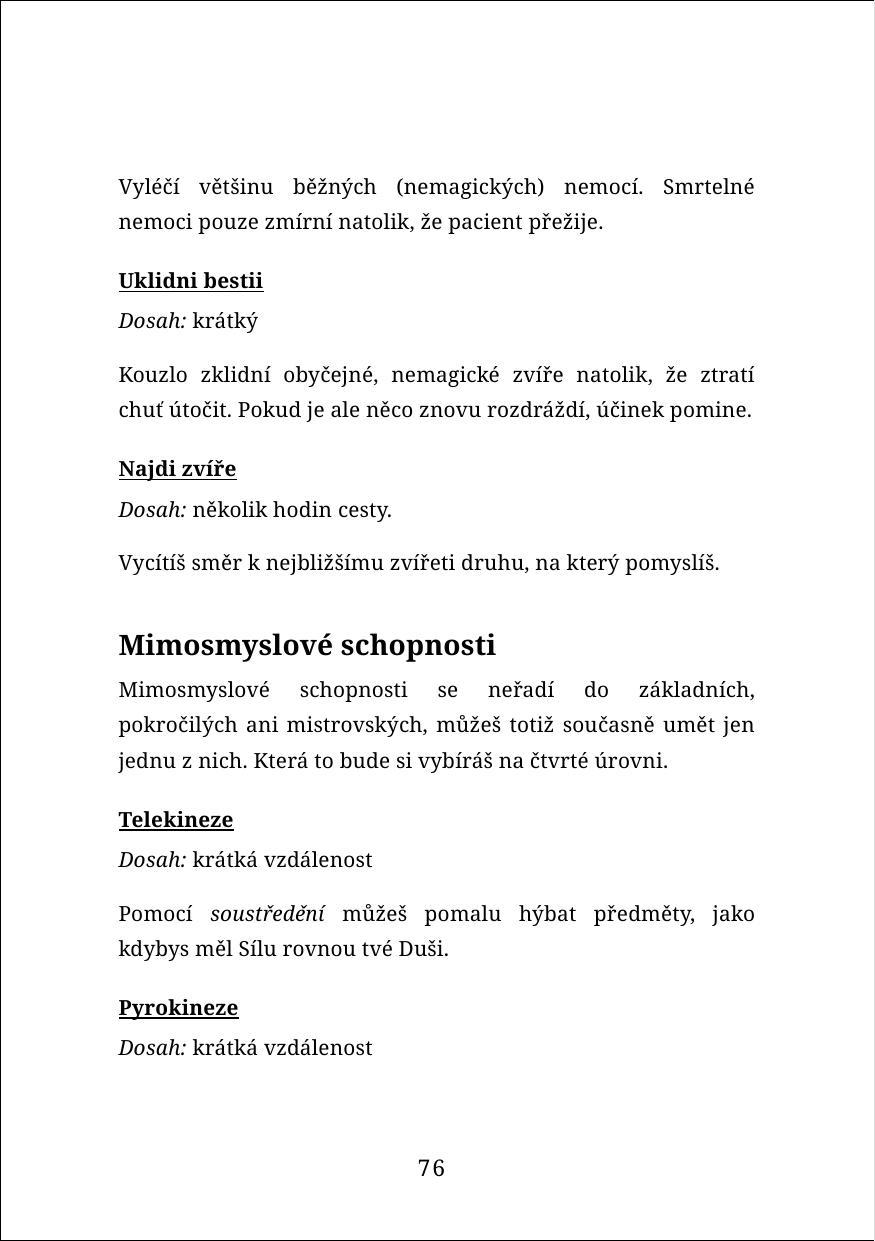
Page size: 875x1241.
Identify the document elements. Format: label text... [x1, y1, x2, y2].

subtitle Mimosmyslové schopnosti [118, 625, 756, 663]
text Dosah: krátký [118, 307, 756, 335]
subtitle Telekineze [118, 805, 756, 834]
text Pomocí soustředění můžeš pomalu hýbat předměty, jako kdybys měl Sílu rovnou tvé Duši. [118, 899, 756, 963]
text Dosah: několik hodin cesty. [118, 495, 756, 523]
text Mimosmyslové schopnosti se neřadí do základních, pokročilých ani mistrovských, můžeš totiž současně umět jen jednu z nich. Která to bude si vybíráš na čtvrté úrovni. [118, 675, 756, 774]
text Vyléčí většinu běžných (nemagických) nemocí. Smrtelné nemoci pouze zmírní natolik, že pacient přežije. [118, 172, 756, 236]
text Dosah: krátká vzdálenost [118, 1033, 756, 1062]
text Kouzlo zklidní obyčejné, nemagické zvíře natolik, že ztratí chuť útočit. Pokud je ale něco znovu rozdráždí, účinek pomine. [118, 360, 756, 424]
text Dosah: krátká vzdálenost [118, 845, 756, 874]
text Vycítíš směr k nejbližšímu zvířeti druhu, na který pomyslíš. [118, 548, 756, 576]
subtitle Uklidni bestii [118, 266, 756, 295]
subtitle Pyrokineze [118, 993, 756, 1022]
subtitle Najdi zvíře [118, 454, 756, 483]
